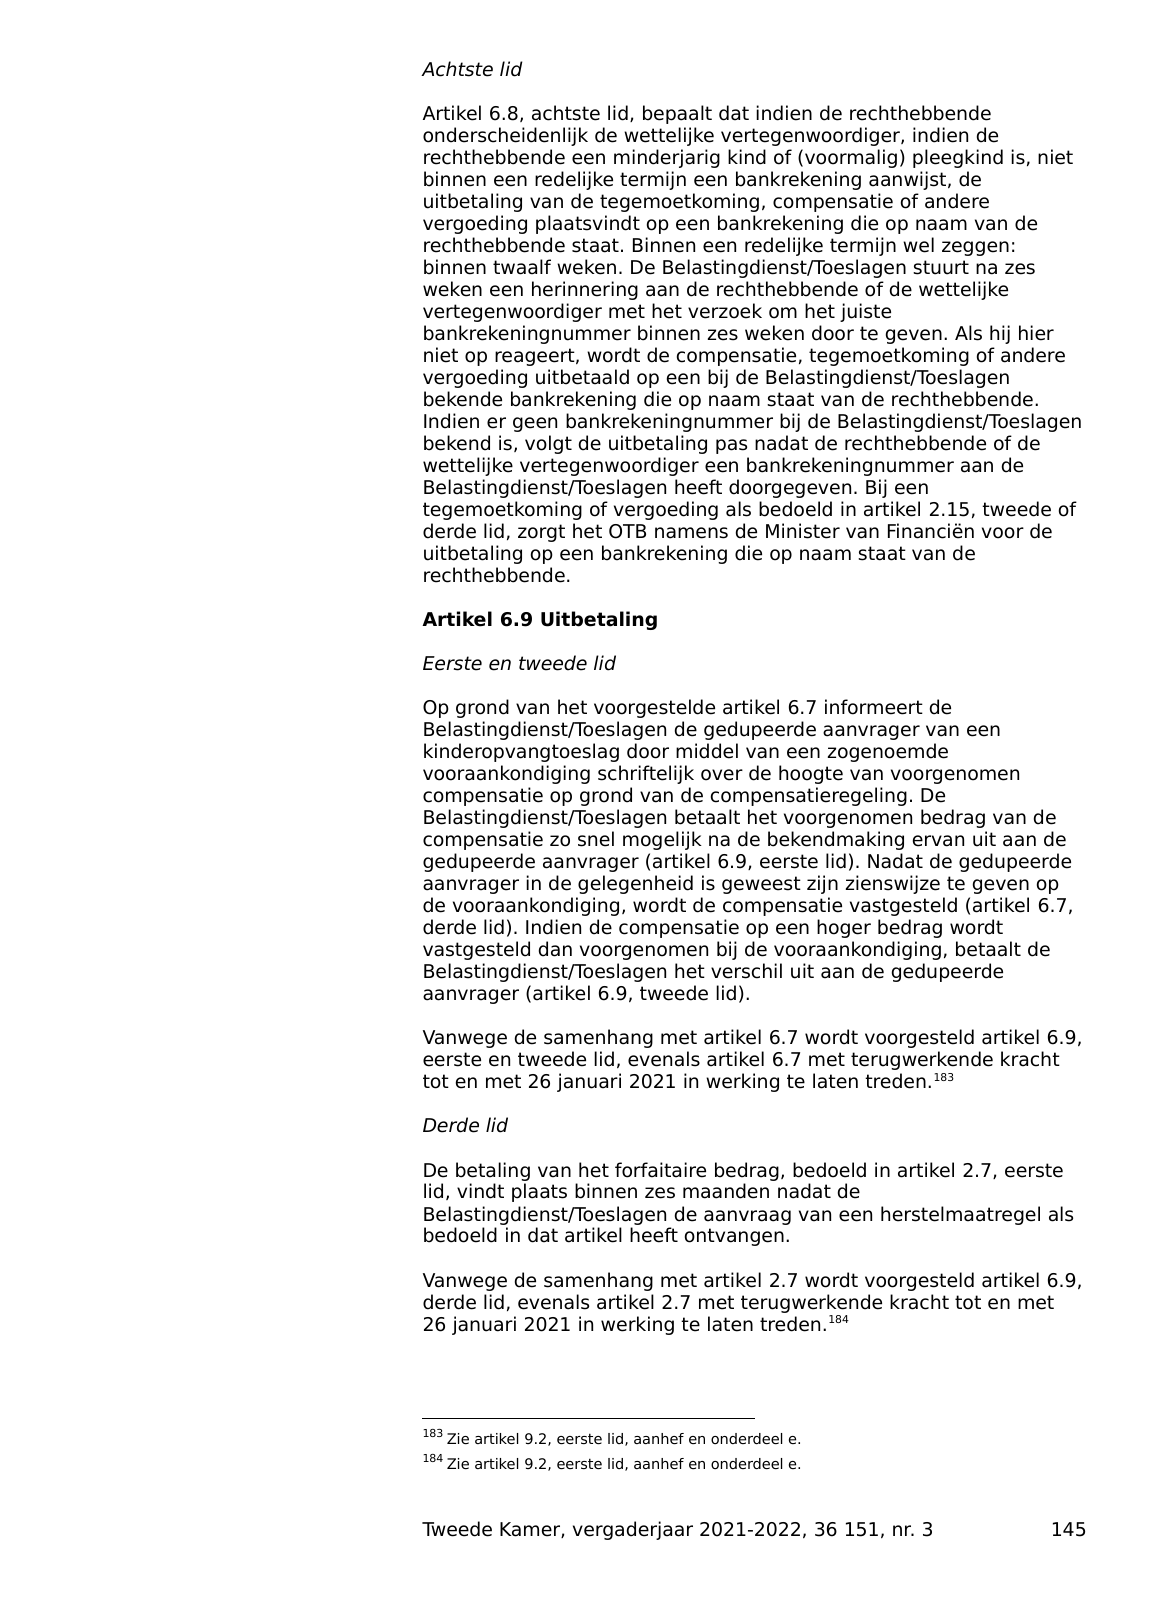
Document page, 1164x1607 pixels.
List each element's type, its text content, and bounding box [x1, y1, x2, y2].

subtitle Derde lid [422, 1115, 1087, 1137]
subtitle Eerste en tweede lid [422, 653, 1087, 675]
text Vanwege de samenhang met artikel 6.7 wordt voorgesteld artikel 6.9, eerste en tweede lid, evenals artikel 6.7 met terugwerkende kracht tot en met 26 januari 2021 in werking te laten treden. [422, 1027, 1087, 1093]
text Artikel 6.8, achtste lid, bepaalt dat indien de rechthebbende onderscheidenlijk de wettelijke vertegenwoordiger, indien de rechthebbende een minderjarig kind of (voormalig) pleegkind is, niet binnen een redelijke termijn een bankrekening aanwijst, de uitbetaling van de tegemoetkoming, compensatie of andere vergoeding plaatsvindt op een bankrekening die op naam van de rechthebbende staat. Binnen een redelijke termijn wel zeggen: binnen twaalf weken. De Belastingdienst/Toeslagen stuurt na zes weken een herinnering aan de rechthebbende of de wettelijke vertegenwoordiger met het verzoek om het juiste bankrekeningnummer binnen zes weken door te geven. Als hij hier niet op reageert, wordt de compensatie, tegemoetkoming of andere vergoeding uitbetaald op een bij de Belastingdienst/Toeslagen bekende bankrekening die op naam staat van de rechthebbende. Indien er geen bankrekeningnummer bij de Belastingdienst/Toeslagen bekend is, volgt de uitbetaling pas nadat de rechthebbende of de wettelijke vertegenwoordiger een bankrekeningnummer aan de Belastingdienst/Toeslagen heeft doorgegeven. Bij een tegemoetkoming of vergoeding als bedoeld in artikel 2.15, tweede of derde lid, zorgt het OTB namens de Minister van Financiën voor de uitbetaling op een bankrekening die op naam staat van de rechthebbende. [422, 103, 1087, 587]
text De betaling van het forfaitaire bedrag, bedoeld in artikel 2.7, eerste lid, vindt plaats binnen zes maanden nadat de Belastingdienst/Toeslagen de aanvraag van een herstelmaatregel als bedoeld in dat artikel heeft ontvangen. [422, 1159, 1087, 1247]
text Vanwege de samenhang met artikel 2.7 wordt voorgesteld artikel 6.9, derde lid, evenals artikel 2.7 met terugwerkende kracht tot en met 26 januari 2021 in werking te laten treden. [422, 1269, 1087, 1336]
text Op grond van het voorgestelde artikel 6.7 informeert de Belastingdienst/Toeslagen de gedupeerde aanvrager van een kinderopvangtoeslag door middel van een zogenoemde vooraankondiging schriftelijk over de hoogte van voorgenomen compensatie op grond van de compensatieregeling. De Belastingdienst/Toeslagen betaalt het voorgenomen bedrag van de compensatie zo snel mogelijk na de bekendmaking ervan uit aan de gedupeerde aanvrager (artikel 6.9, eerste lid). Nadat de gedupeerde aanvrager in de gelegenheid is geweest zijn zienswijze te geven op de vooraankondiging, wordt de compensatie vastgesteld (artikel 6.7, derde lid). Indien de compensatie op een hoger bedrag wordt vastgesteld dan voorgenomen bij de vooraankondiging, betaalt de Belastingdienst/Toeslagen het verschil uit aan de gedupeerde aanvrager (artikel 6.9, tweede lid). [422, 697, 1087, 1005]
subtitle Achtste lid [422, 59, 1087, 81]
text Zie artikel 9.2, eerste lid, aanhef en onderdeel e. [422, 1427, 1087, 1449]
text Zie artikel 9.2, eerste lid, aanhef en onderdeel e. [422, 1452, 1087, 1474]
subtitle Artikel 6.9 Uitbetaling [422, 609, 1087, 631]
